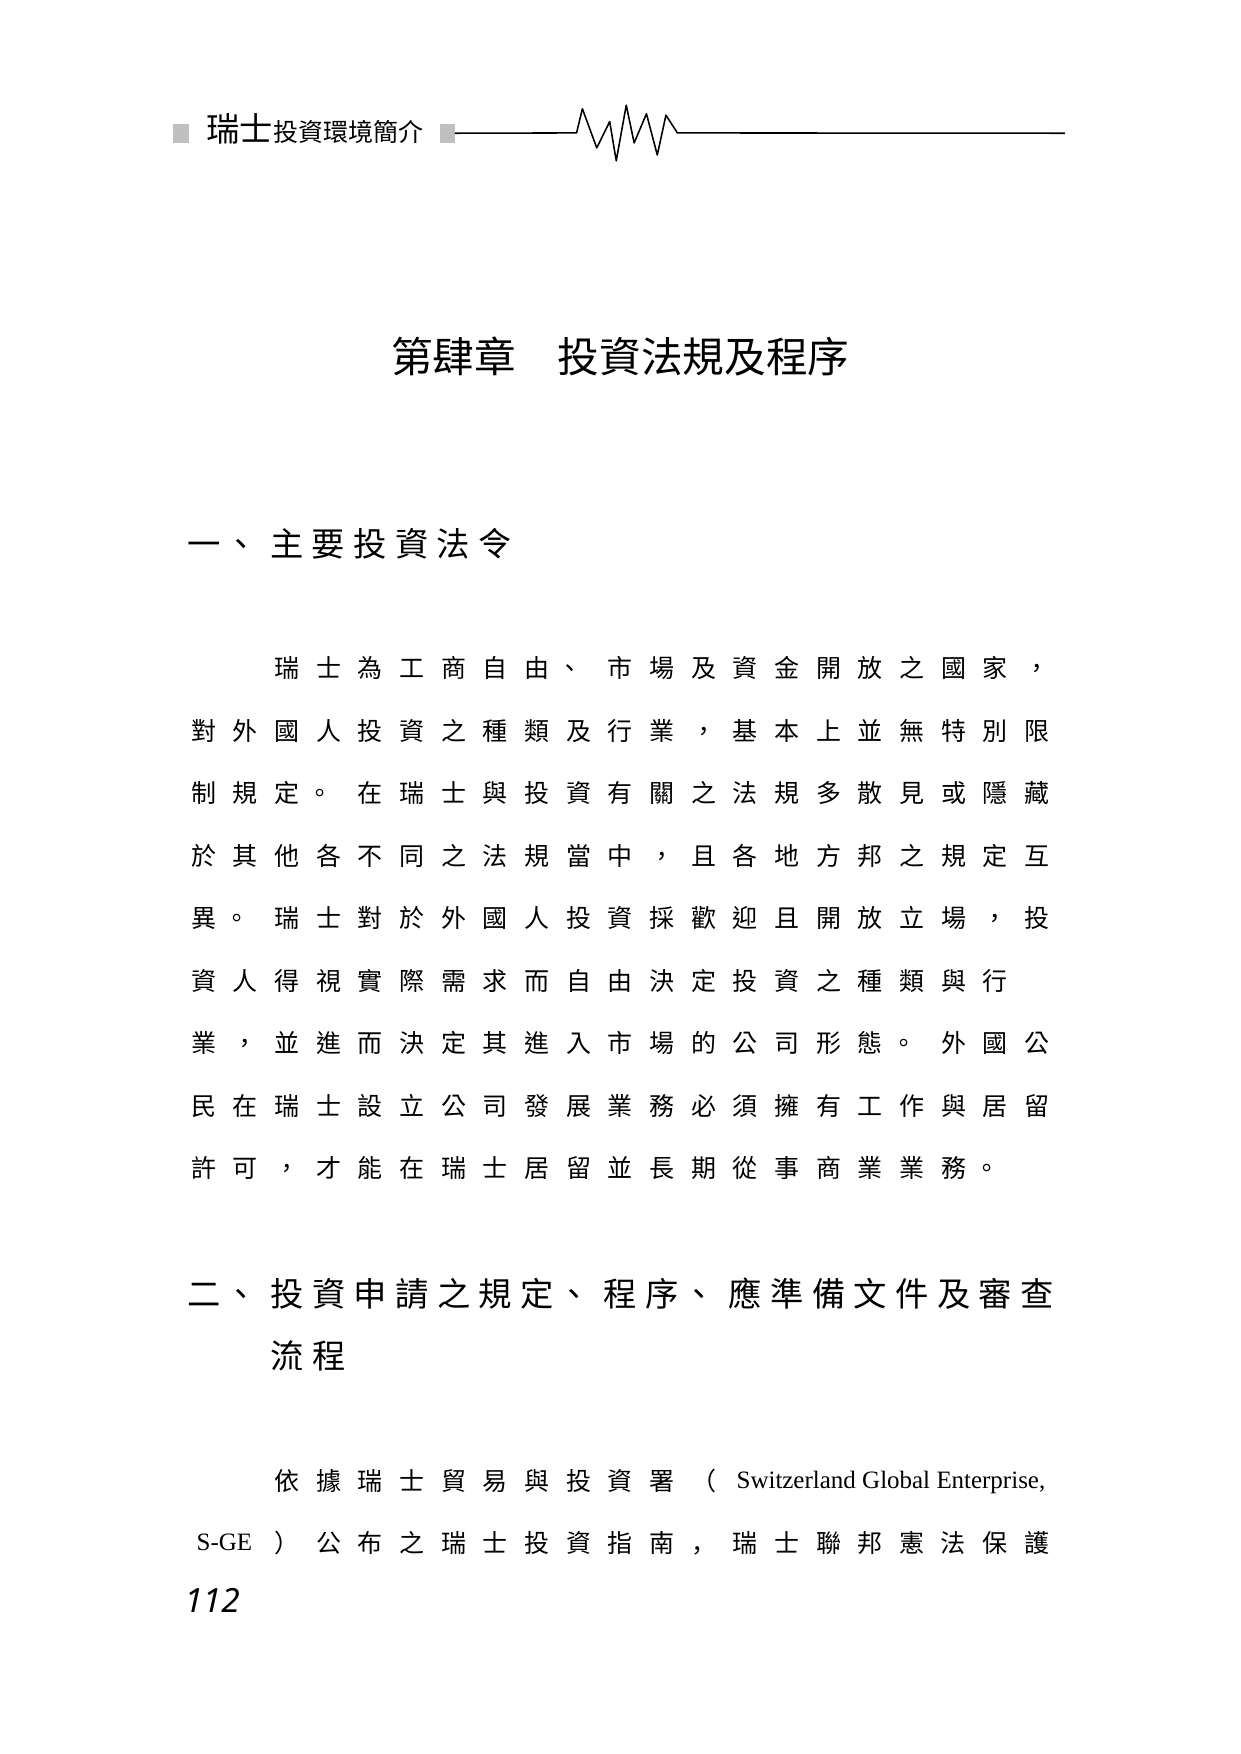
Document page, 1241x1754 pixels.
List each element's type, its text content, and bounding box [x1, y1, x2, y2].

text 瑞士為工商自由、市場及資金開放之國家，對外國人投資之種類及行業，基本上並無特別限制規定。在瑞士與投資有關之法規多散見或隱藏於其他各不同之法規當中，且各地方邦之規定互異。瑞士對於外國人投資採歡迎且開放立場，投資人得視實際需求而自由決定投資之種類與行業，並進而決定其進入市場的公司形態。外國公民在瑞士設立公司發展業務必須擁有工作與居留許可，才能在瑞士居留並長期從事商業業務。 [183, 625, 1058, 1188]
text 第肆章 投資法規及程序 [183, 313, 1058, 375]
text 依據瑞士貿易與投資署（Switzerland Global Enterprise, S-GE）公布之瑞士投資指南，瑞士聯邦憲法保護 [183, 1438, 1058, 1563]
text 一、主要投資法令 [183, 500, 1058, 563]
text 二、投資申請之規定、程序、應準備文件及審查流程 [183, 1250, 1058, 1375]
